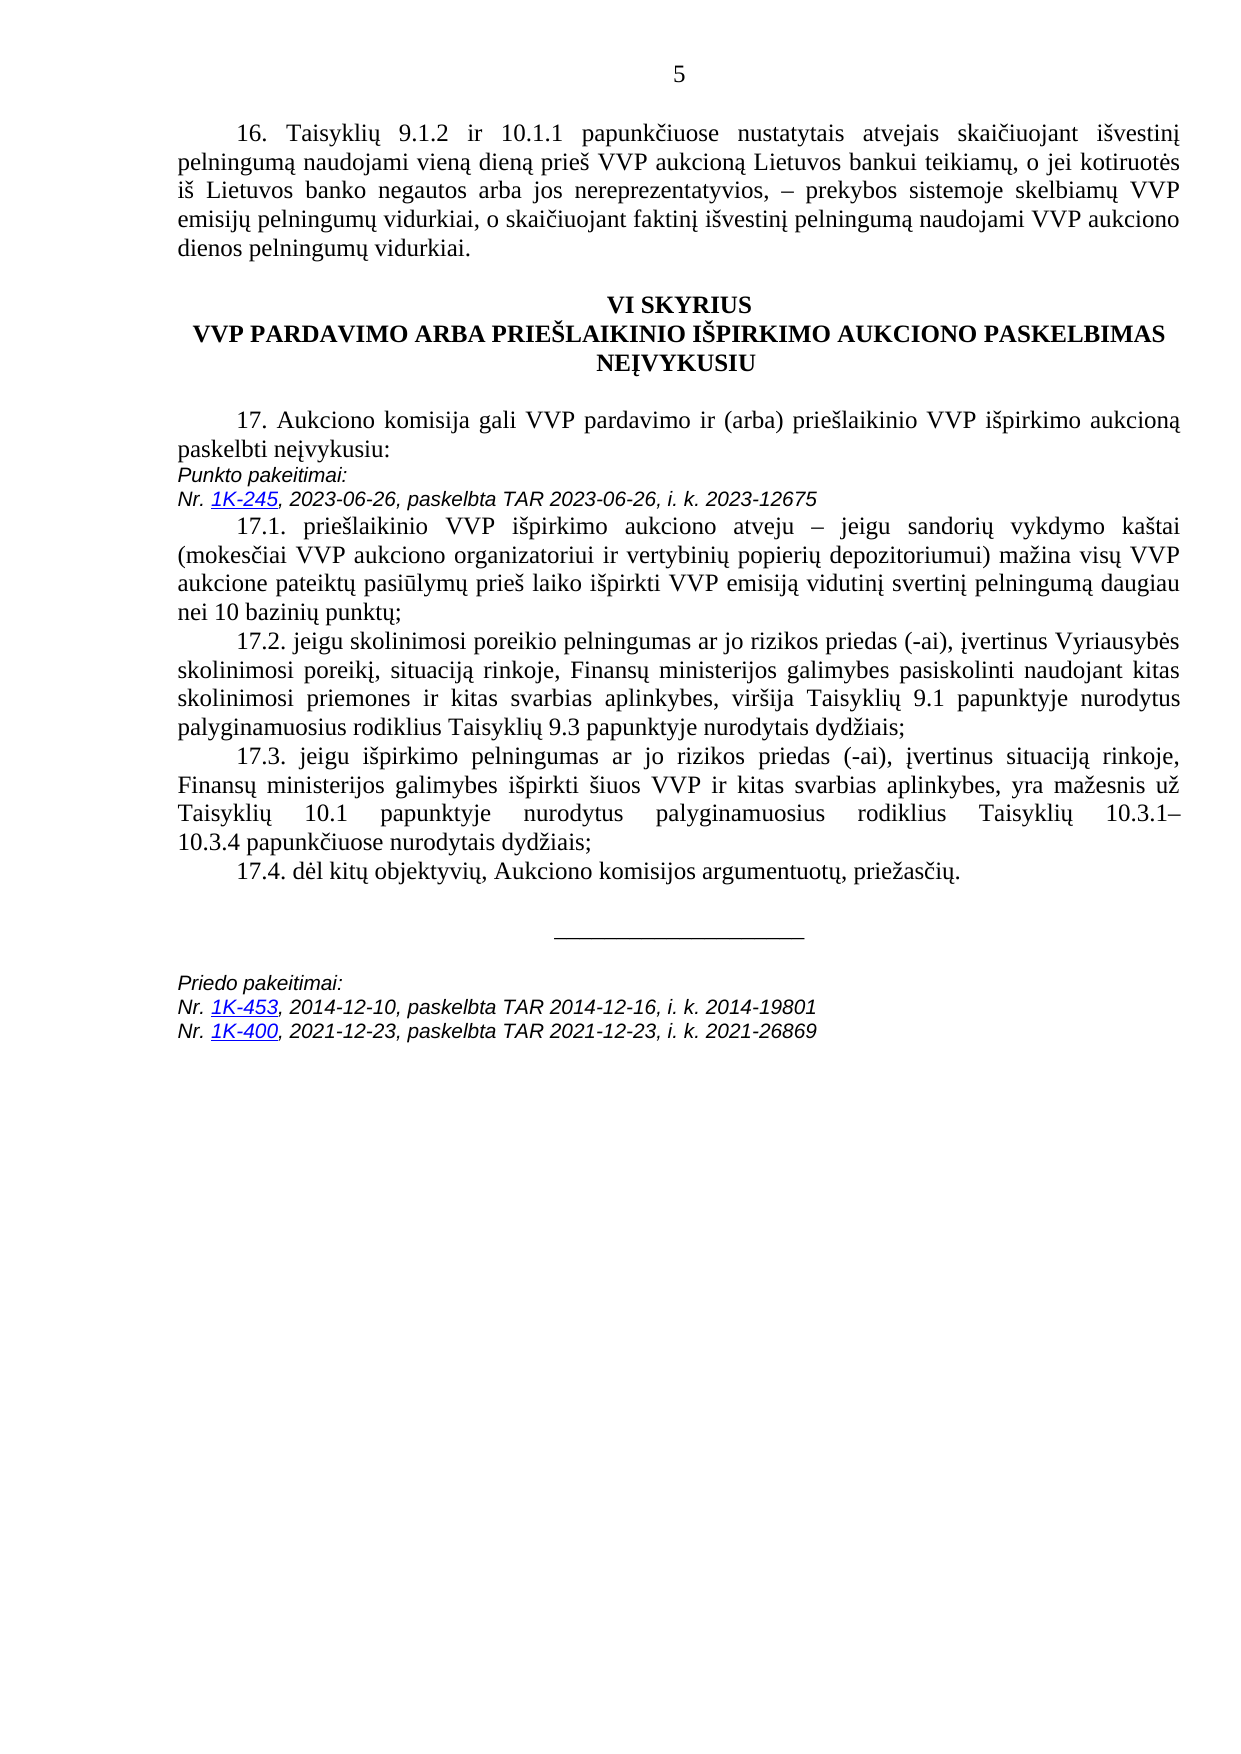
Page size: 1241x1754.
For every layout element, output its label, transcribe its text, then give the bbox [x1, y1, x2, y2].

text 17.1. priešlaikinio VVP išpirkimo aukciono atveju – jeigu sandorių vykdymo kaštai (mokesčiai VVP aukciono organizatoriui ir vertybinių popierių depozitoriumui) mažina visų VVP aukcione pateiktų pasiūlymų prieš laiko išpirkti VVP emisiją vidutinį svertinį pelningumą daugiau nei 10 bazinių punktų; [177, 511, 1181, 626]
text 17. Aukciono komisija gali VVP pardavimo ir (arba) priešlaikinio VVP išpirkimo aukcioną paskelbti neįvykusiu: [177, 406, 1181, 463]
text Nr. 1K-245, 2023-06-26, paskelbta TAR 2023-06-26, i. k. 2023-12675 [177, 487, 1181, 511]
text 17.2. jeigu skolinimosi poreikio pelningumas ar jo rizikos priedas (-ai), įvertinus Vyriausybės skolinimosi poreikį, situaciją rinkoje, Finansų ministerijos galimybes pasiskolinti naudojant kitas skolinimosi priemones ir kitas svarbias aplinkybes, viršija Taisyklių 9.1 papunktyje nurodytus palyginamuosius rodiklius Taisyklių 9.3 papunktyje nurodytais dydžiais; [177, 626, 1181, 741]
text 17.4. dėl kitų objektyvių, Aukciono komisijos argumentuotų, priežasčių. [177, 856, 1181, 885]
text Priedo pakeitimai: [177, 971, 1181, 995]
text Nr. 1K-400, 2021-12-23, paskelbta TAR 2021-12-23, i. k. 2021-26869 [177, 1019, 1181, 1043]
text 16. Taisyklių 9.1.2 ir 10.1.1 papunkčiuose nustatytais atvejais skaičiuojant išvestinį pelningumą naudojami vieną dieną prieš VVP aukcioną Lietuvos bankui teikiamų, o jei kotiruotės iš Lietuvos banko negautos arba jos nereprezentatyvios, – prekybos sistemoje skelbiamų VVP emisijų pelningumų vidurkiai, o skaičiuojant faktinį išvestinį pelningumą naudojami VVP aukciono dienos pelningumų vidurkiai. [177, 118, 1181, 262]
text ____________________ [177, 913, 1181, 942]
text VI SKYRIUS [177, 291, 1181, 319]
text Nr. 1K-453, 2014-12-10, paskelbta TAR 2014-12-16, i. k. 2014-19801 [177, 995, 1181, 1019]
text 17.3. jeigu išpirkimo pelningumas ar jo rizikos priedas (-ai), įvertinus situaciją rinkoje, Finansų ministerijos galimybes išpirkti šiuos VVP ir kitas svarbias aplinkybes, yra mažesnis už Taisyklių 10.1 papunktyje nurodytus palyginamuosius rodiklius Taisyklių 10.3.1–10.3.4 papunkčiuose nurodytais dydžiais; [177, 741, 1181, 856]
text VVP PARDAVIMO ARBA PRIEŠLAIKINIO IŠPIRKIMO AUKCIONO PASKELBIMAS NEĮVYKUSIU [177, 319, 1181, 377]
text Punkto pakeitimai: [177, 463, 1181, 487]
